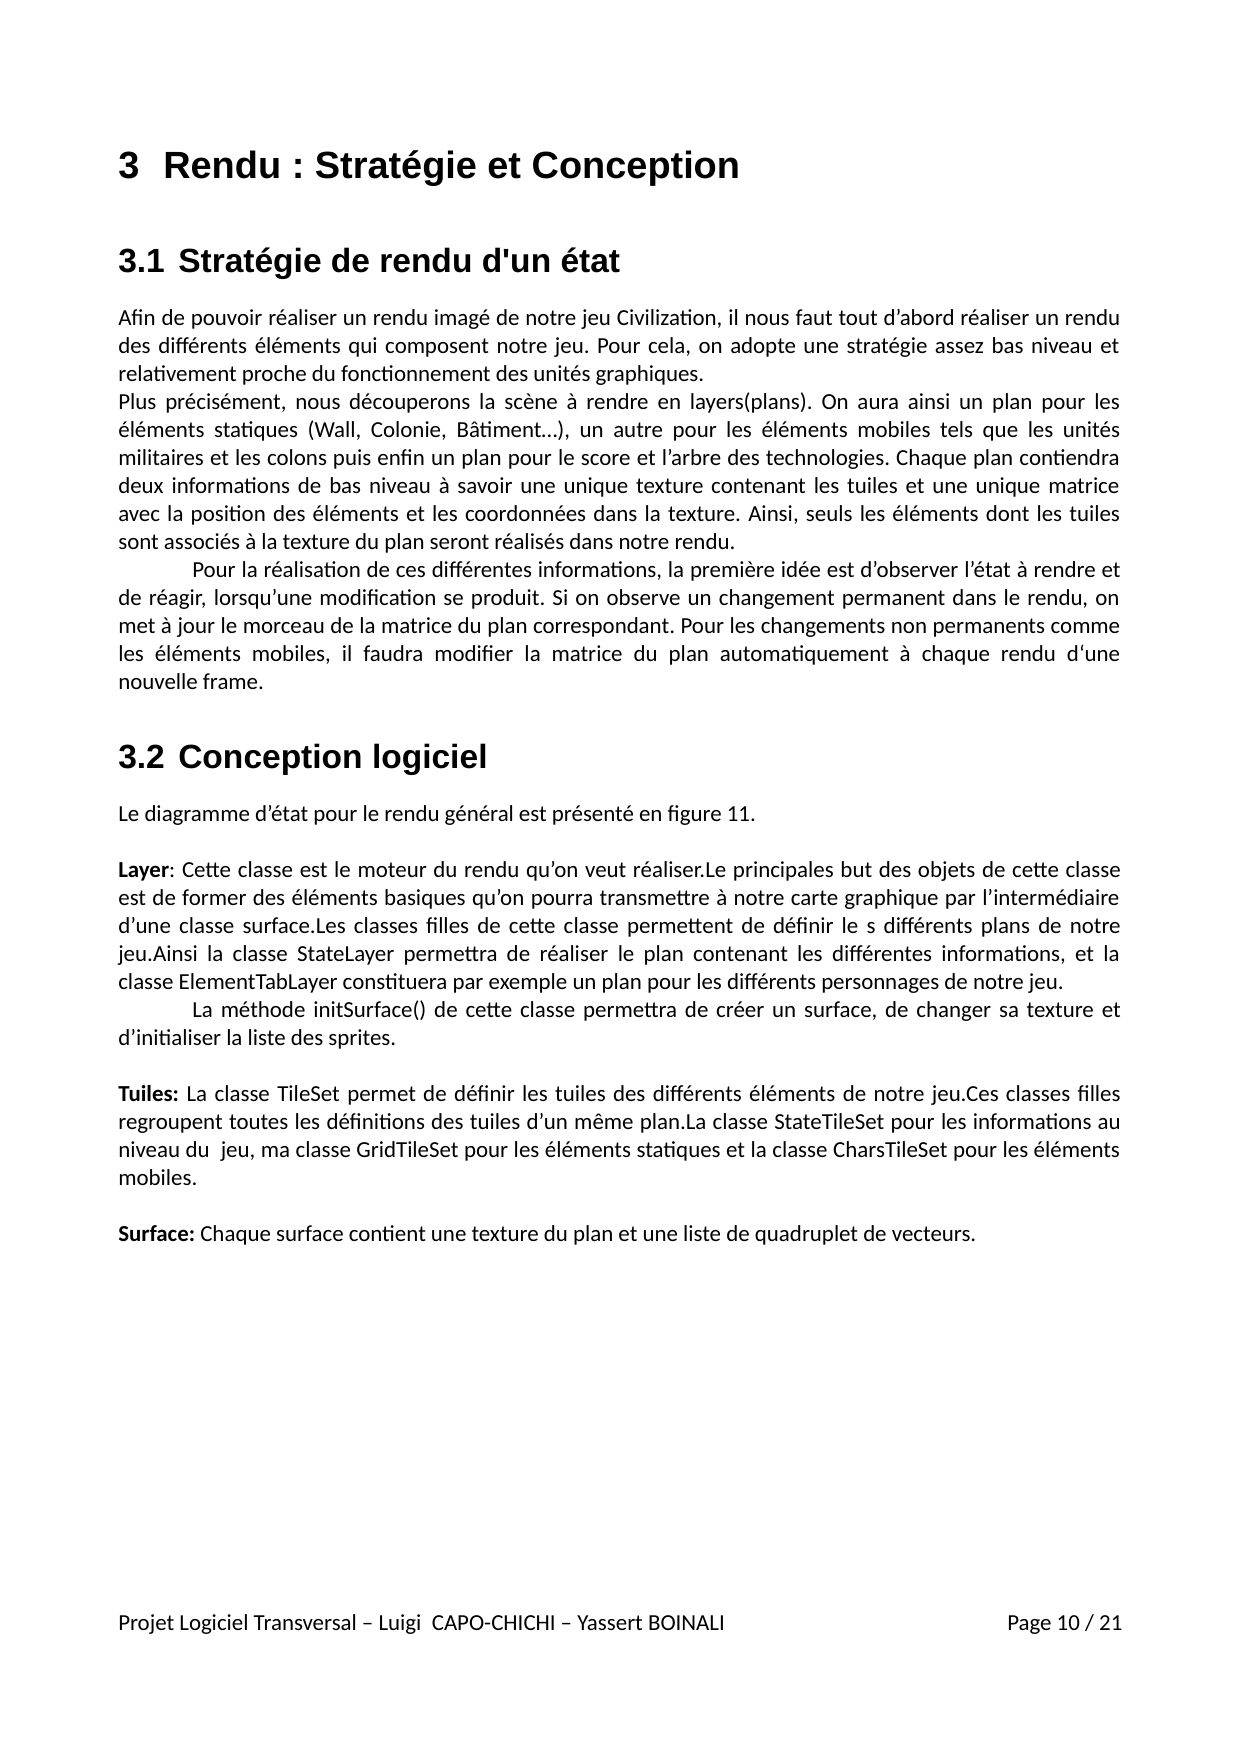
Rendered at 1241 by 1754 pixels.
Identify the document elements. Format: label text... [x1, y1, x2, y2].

text Surface: Chaque surface contient une texture du plan et une liste de quadruplet de vecteurs. [118, 1219, 1122, 1247]
subtitle Stratégie de rendu d'un état [118, 241, 1122, 279]
text Tuiles: La classe TileSet permet de définir les tuiles des différents éléments de notre jeu.Ces classes filles regroupent toutes les définitions des tuiles d’un même plan.La classe StateTileSet pour les informations au niveau du jeu, ma classe GridTileSet pour les éléments statiques et la classe CharsTileSet pour les éléments mobiles. [118, 1079, 1122, 1191]
text Layer: Cette classe est le moteur du rendu qu’on veut réaliser.Le principales but des objets de cette classe est de former des éléments basiques qu’on pourra transmettre à notre carte graphique par l’intermédiaire d’une classe surface.Les classes filles de cette classe permettent de définir le s différents plans de notre jeu.Ainsi la classe StateLayer permettra de réaliser le plan contenant les différentes informations, et la classe ElementTabLayer constituera par exemple un plan pour les différents personnages de notre jeu. [118, 855, 1122, 995]
text Pour la réalisation de ces différentes informations, la première idée est d’observer l’état à rendre et de réagir, lorsqu’une modification se produit. Si on observe un changement permanent dans le rendu, on met à jour le morceau de la matrice du plan correspondant. Pour les changements non permanents comme les éléments mobiles, il faudra modifier la matrice du plan automatiquement à chaque rendu d‘une nouvelle frame. [118, 555, 1122, 695]
text Afin de pouvoir réaliser un rendu imagé de notre jeu Civilization, il nous faut tout d’abord réaliser un rendu des différents éléments qui composent notre jeu. Pour cela, on adopte une stratégie assez bas niveau et relativement proche du fonctionnement des unités graphiques. [118, 303, 1122, 387]
subtitle Rendu : Stratégie et Conception [118, 143, 1122, 187]
text La méthode initSurface() de cette classe permettra de créer un surface, de changer sa texture et d’initialiser la liste des sprites. [118, 995, 1122, 1051]
text Le diagramme d’état pour le rendu général est présenté en figure 11. [118, 799, 1122, 827]
text Plus précisément, nous découperons la scène à rendre en layers(plans). On aura ainsi un plan pour les éléments statiques (Wall, Colonie, Bâtiment…), un autre pour les éléments mobiles tels que les unités militaires et les colons puis enfin un plan pour le score et l’arbre des technologies. Chaque plan contiendra deux informations de bas niveau à savoir une unique texture contenant les tuiles et une unique matrice avec la position des éléments et les coordonnées dans la texture. Ainsi, seuls les éléments dont les tuiles sont associés à la texture du plan seront réalisés dans notre rendu. [118, 387, 1122, 555]
subtitle Conception logiciel [118, 737, 1122, 775]
